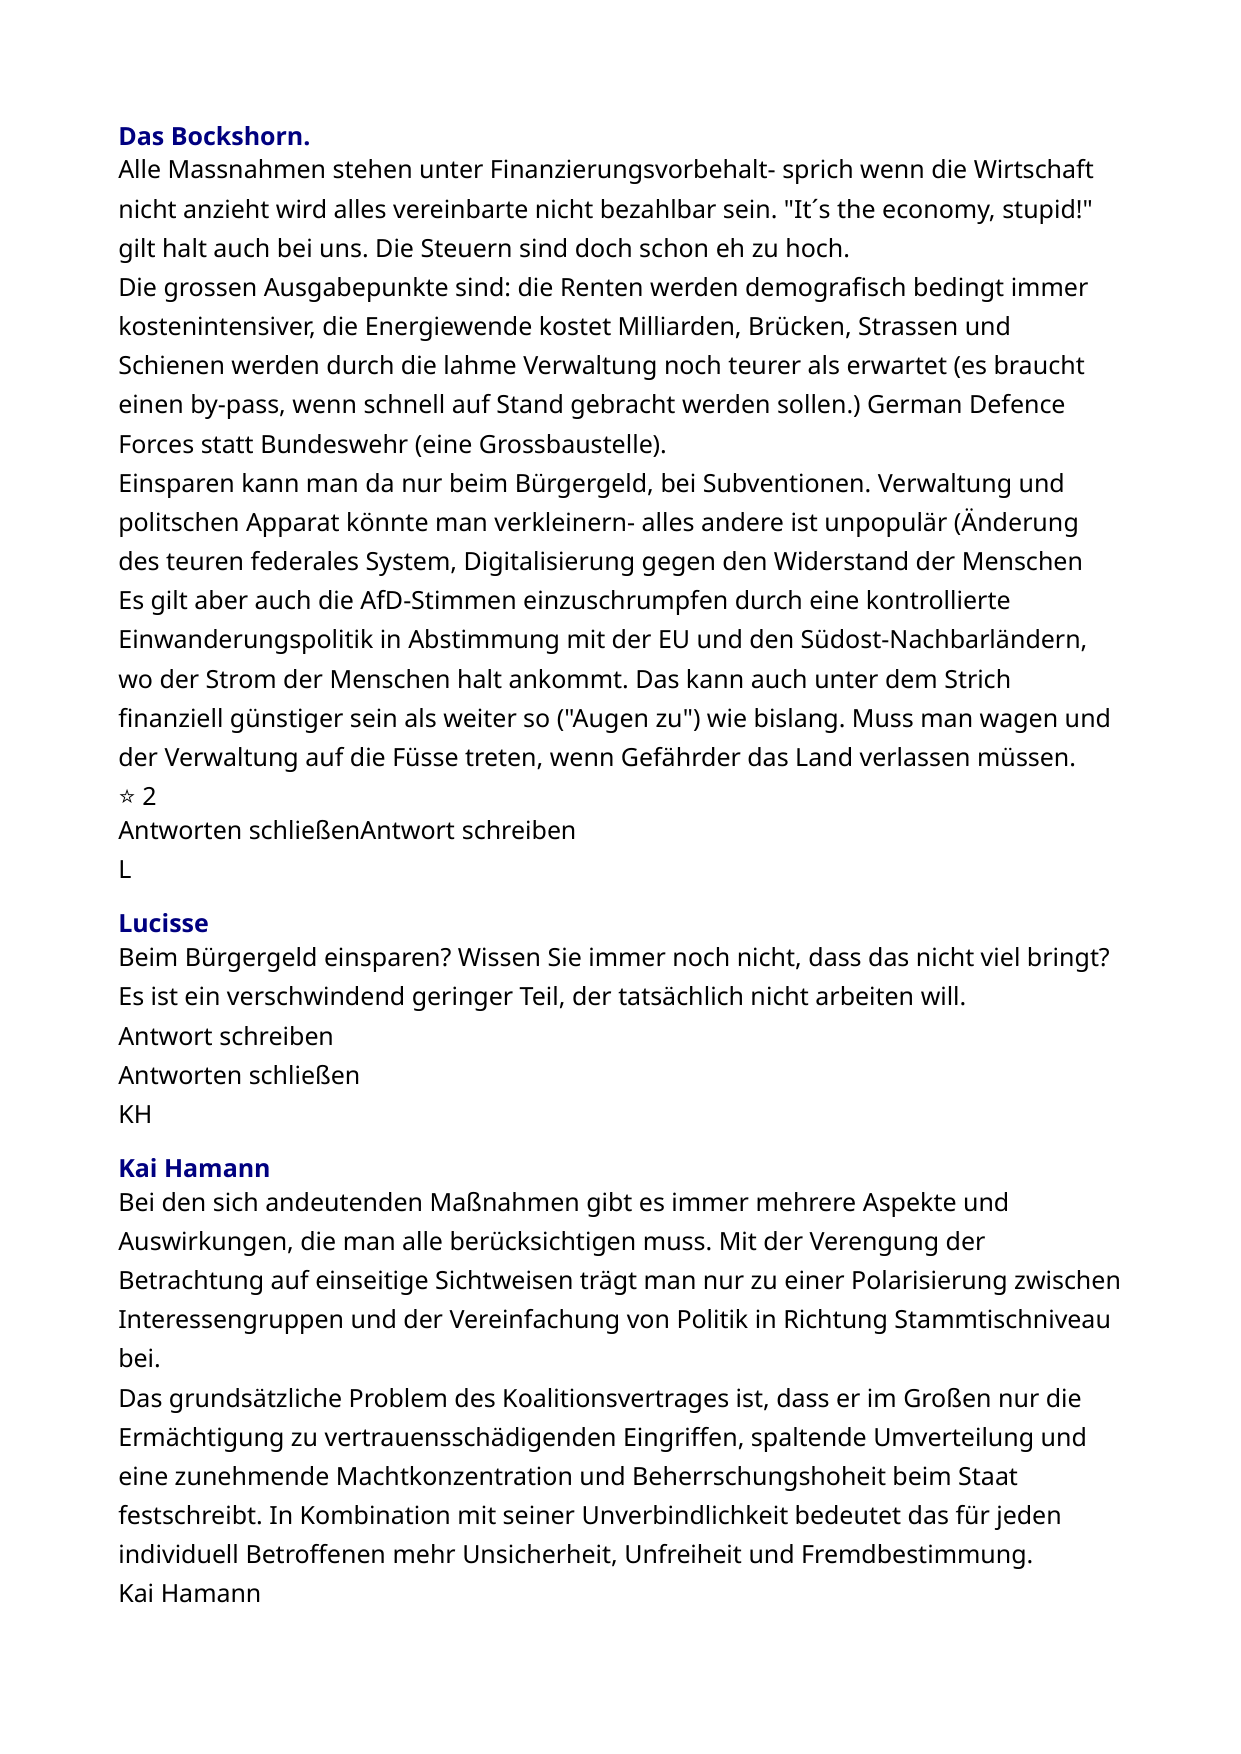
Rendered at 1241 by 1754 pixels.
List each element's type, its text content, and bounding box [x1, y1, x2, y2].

text Es gilt aber auch die AfD-Stimmen einzuschrumpfen durch eine kontrollierte Einwanderungspolitik in Abstimmung mit der EU und den Südost-Nachbarländern, wo der Strom der Menschen halt ankommt. Das kann auch unter dem Strich finanziell günstiger sein als weiter so ("Augen zu") wie bislang. Muss man wagen und der Verwaltung auf die Füsse treten, wenn Gefährder das Land verlassen müssen. [118, 583, 1122, 774]
text ⭐️ 2 [118, 779, 1122, 813]
text Antworten schließen [118, 1057, 1122, 1091]
text Bei den sich andeutenden Maßnahmen gibt es immer mehrere Aspekte und Auswirkungen, die man alle berücksichtigen muss. Mit der Verengung der Betrachtung auf einseitige Sichtweisen trägt man nur zu einer Polarisierung zwischen Interessengruppen und der Vereinfachung von Politik in Richtung Stammtischniveau bei. [118, 1184, 1122, 1375]
text Antworten schließenAntwort schreiben [118, 813, 1122, 847]
text KH [118, 1097, 1122, 1131]
text Beim Bürgergeld einsparen? Wissen Sie immer noch nicht, dass das nicht viel bringt? Es ist ein verschwindend geringer Teil, der tatsächlich nicht arbeiten will. [118, 940, 1122, 1013]
text Einsparen kann man da nur beim Bürgergeld, bei Subventionen. Verwaltung und politschen Apparat könnte man verkleinern- alles andere ist unpopulär (Änderung des teuren federales System, Digitalisierung gegen den Widerstand der Menschen [118, 466, 1122, 578]
text Die grossen Ausgabepunkte sind: die Renten werden demografisch bedingt immer kostenintensiver, die Energiewende kostet Milliarden, Brücken, Strassen und Schienen werden durch die lahme Verwaltung noch teurer als erwartet (es braucht einen by-pass, wenn schnell auf Stand gebracht werden sollen.) German Defence Forces statt Bundeswehr (eine Grossbaustelle). [118, 270, 1122, 460]
text Das grundsätzliche Problem des Koalitionsvertrages ist, dass er im Großen nur die Ermächtigung zu vertrauensschädigenden Eingriffen, spaltende Umverteilung und eine zunehmende Machtkonzentration und Beherrschungshoheit beim Staat festschreibt. In Kombination mit seiner Unverbindlichkeit bedeutet das für jeden individuell Betroffenen mehr Unsicherheit, Unfreiheit und Fremdbestimmung. [118, 1380, 1122, 1571]
subtitle Das Bockshorn. [118, 118, 1122, 152]
subtitle Lucisse [118, 906, 1122, 940]
text Kai Hamann [118, 1576, 1122, 1610]
text Alle Massnahmen stehen unter Finanzierungsvorbehalt- sprich wenn die Wirtschaft nicht anzieht wird alles vereinbarte nicht bezahlbar sein. "It´s the economy, stupid!" gilt halt auch bei uns. Die Steuern sind doch schon eh zu hoch. [118, 152, 1122, 264]
text Antwort schreiben [118, 1018, 1122, 1052]
subtitle Kai Hamann [118, 1150, 1122, 1184]
text L [118, 852, 1122, 886]
